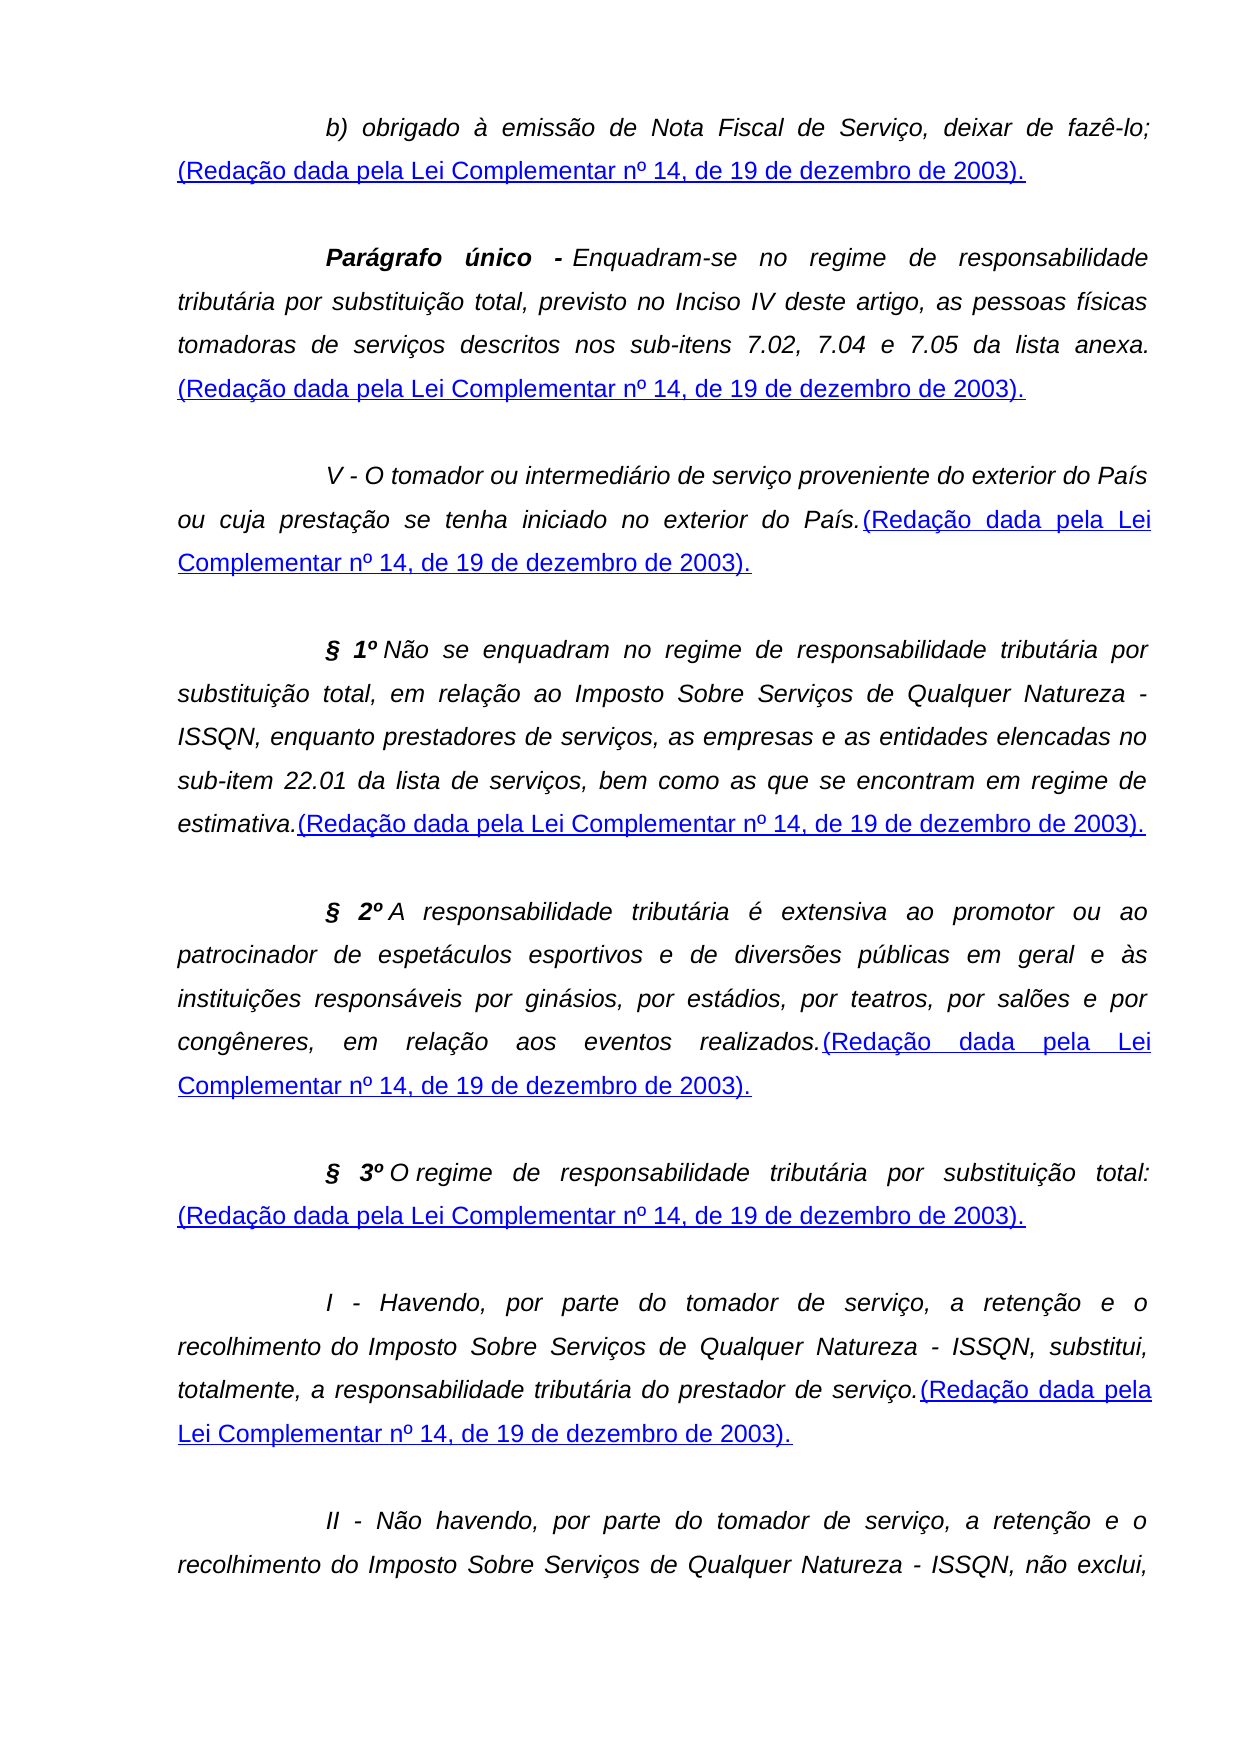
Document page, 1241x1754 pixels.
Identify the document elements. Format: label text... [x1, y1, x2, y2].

text § 2º A responsabilidade tributária é extensiva ao promotor ou ao patrocinador de espetáculos esportivos e de diversões públicas em geral e às instituições responsáveis por ginásios, por estádios, por teatros, por salões e por congêneres, em relação aos eventos realizados.(Redação dada pela Lei Complementar nº 14, de 19 de dezembro de 2003). [177, 896, 1152, 1099]
text II - Não havendo, por parte do tomador de serviço, a retenção e o recolhimento do Imposto Sobre Serviços de Qualquer Natureza - ISSQN, não exclui, [177, 1506, 1152, 1578]
text I - Havendo, por parte do tomador de serviço, a retenção e o recolhimento do Imposto Sobre Serviços de Qualquer Natureza - ISSQN, substitui, totalmente, a responsabilidade tributária do prestador de serviço.(Redação dada pela Lei Complementar nº 14, de 19 de dezembro de 2003). [177, 1288, 1152, 1448]
text § 1º Não se enquadram no regime de responsabilidade tributária por substituição total, em relação ao Imposto Sobre Serviços de Qualquer Natureza - ISSQN, enquanto prestadores de serviços, as empresas e as entidades elencadas no sub-item 22.01 da lista de serviços, bem como as que se encontram em regime de estimativa.(Redação dada pela Lei Complementar nº 14, de 19 de dezembro de 2003). [177, 635, 1152, 838]
text § 3º O regime de responsabilidade tributária por substituição total:(Redação dada pela Lei Complementar nº 14, de 19 de dezembro de 2003). [177, 1158, 1152, 1230]
text V - O tomador ou intermediário de serviço proveniente do exterior do País ou cuja prestação se tenha iniciado no exterior do País.(Redação dada pela Lei Complementar nº 14, de 19 de dezembro de 2003). [177, 461, 1152, 577]
text Parágrafo único - Enquadram-se no regime de responsabilidade tributária por substituição total, previsto no Inciso IV deste artigo, as pessoas físicas tomadoras de serviços descritos nos sub-itens 7.02, 7.04 e 7.05 da lista anexa.(Redação dada pela Lei Complementar nº 14, de 19 de dezembro de 2003). [177, 243, 1152, 403]
text b) obrigado à emissão de Nota Fiscal de Serviço, deixar de fazê-lo;(Redação dada pela Lei Complementar nº 14, de 19 de dezembro de 2003). [177, 113, 1152, 185]
